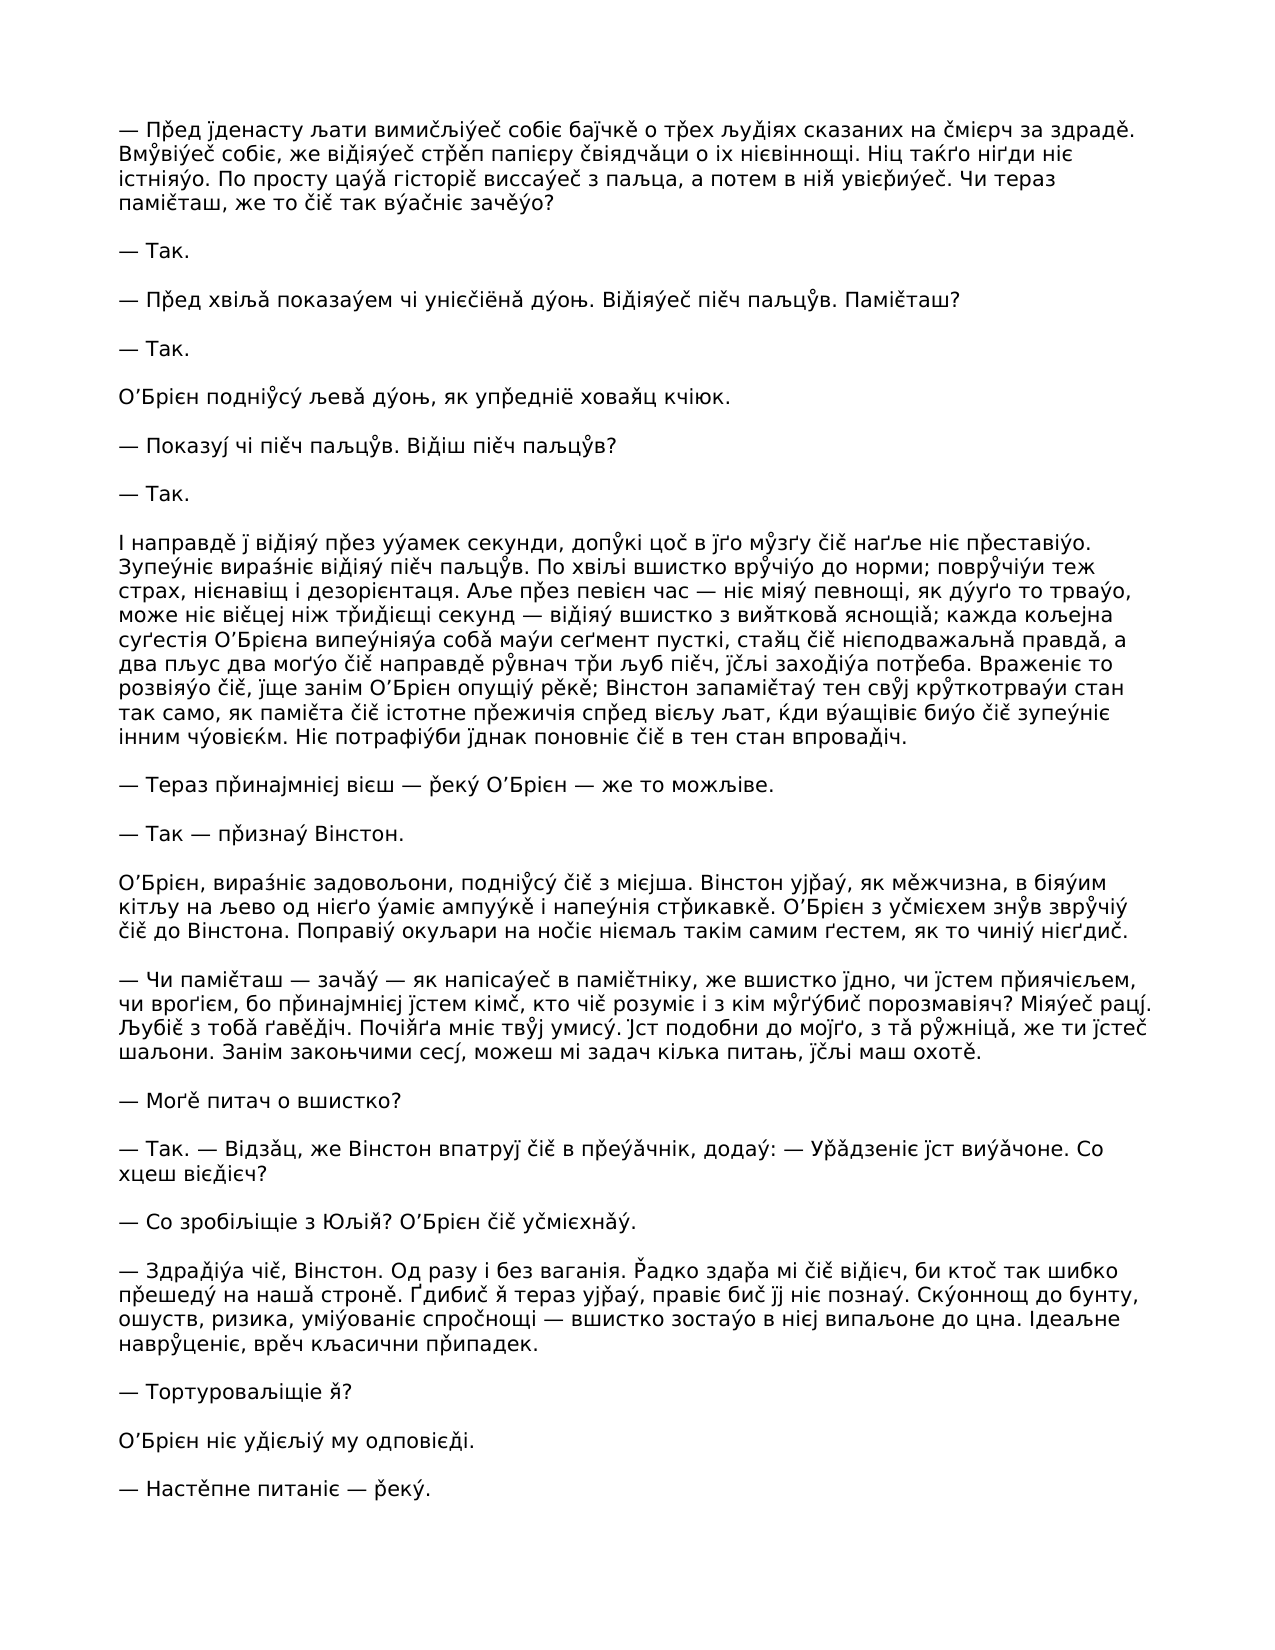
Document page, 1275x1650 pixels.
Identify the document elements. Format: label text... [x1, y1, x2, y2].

text О’Брієн ніє уд̌ієљіу́ му одповієд̌і. [118, 1429, 1157, 1453]
text — Так. — Відза̌ц, же Вінстон впатруȷ̈ с̌іє̌ в пр̌еу́а̌чнік, додау́: — Ур̌а̌дзеніє ȷ̈ст виу́а̌чоне. Cо хцеш вієд̌ієч? [118, 1137, 1157, 1186]
text — Тортуроваљіщіе я̌? [118, 1380, 1157, 1404]
text — Так. [118, 239, 1157, 264]
text — Так. [118, 482, 1157, 506]
text — Так — пр̌изнау́ Вінстон. [118, 822, 1157, 846]
text — Тераз пр̌инајмнієј вієш — р̌еку́ О’Брієн — же то можљіве. [118, 773, 1157, 798]
text І направде̌ ȷ̈ від̌іяу́ пр̌ез уу́амек секунди, допу̊кі цос̌ в ȷ̈ґо му̊зґу с̌іє̌ наґље ніє пр̌еставіу́о. Зупеу́ніє вираз́ніє від̌іяу́ піє̌ч паљцу̊в. По хвіљі вшистко вру̊чіу́о до норми; повру̊чіу́и теж страх, нієнавіщ і дезорієнтаця. Аље пр̌ез певієн час — ніє міяу́ певнощі, як ду́уґо то трвау́о, може ніє віє̌цеј ніж тр̌ид̌ієщі секунд — від̌іяу́ вшистко з вия̌ткова̌ яснощіа̌; кажда кољејна суґестія О’Брієна випеу́ніяу́а соба̌ мау́и сеґмент пусткі, стая̌ц с̌іє̌ нієподважаљна̌ правда̌, а два пљус два моґу́о с̌іє̌ направде̌ ру̊внач тр̌и љуб піє̌ч, ȷ̈с̌љі заход̌іу́а потр̌еба. Враженіє то розвіяу́о с̌іє̌, ȷ̈ще занім О’Брієн опущіу́ ре̌ке̌; Вінстон запаміє̌тау́ тен сву̊ј кру̊ткотрвау́и стан так само, як паміє̌та с̌іє̌ істотне пр̌ежичія спр̌ед вієљу љат, ќди ву́ащівіє биу́о с̌іє̌ зупеу́ніє інним чу́овієќм. Ніє потрафіу́би ȷ̈днак поновніє с̌іє̌ в тен стан впровад̌іч. [118, 531, 1157, 749]
text О’Брієн, вираз́ніє задовољони, подніу̊су́ с̌іє̌ з мієјша. Вінстон ујр̌ау́, як ме̌жчизна, в біяу́им кітљу на љево од нієґо у́аміє ампуу́ке̌ і напеу́нія стр̌икавке̌. О’Брієн з ус̌мієхем зну̊в звру̊чіу́ с̌іє̌ до Вінстона. Поправіу́ окуљари на нос̌іє ніємаљ такім самим ґестем, як то чиніу́ нієґдис̌. [118, 871, 1157, 943]
text — Пр̌ед ȷ̈денасту љати вимис̌љіу́ес̌ собіє баȷ̈чке̌ о тр̌ех људ̌іях сказаних на с̌мієрч за здраде̌. Вму̊віу́ес̌ собіє, же від̌іяу́ес̌ стр̌е̌п папієру с̌віядча̌ци о іх нієвіннощі. Ніц таќґо ніґди ніє істніяу́о. По просту цау́а̌ гісторіє̌ виссау́ес̌ з паљца, а потем в нія̌ увієр̌иу́ес̌. Чи тераз паміє̌таш, же то с̌іє̌ так ву́ас̌ніє заче̌у́о? [118, 118, 1157, 215]
text — Показуȷ́ чі піє̌ч паљцу̊в. Від̌іш піє̌ч паљцу̊в? [118, 434, 1157, 458]
text — Здрад̌іу́а чіє̌, Вінстон. Од разу і без ваганія. Р̌адко здар̌а мі с̌іє̌ від̌ієч, би ктос̌ так шибко пр̌ешеду́ на наша̌ строне̌. Ґдибис̌ я̌ тераз ујр̌ау́, правіє бис̌ ȷ̈ј ніє познау́. Ску́оннощ до бунту, ошуств, ризика, уміу́ованіє спрос̌нощі — вшистко зостау́о в нієј випаљоне до цна. Ідеаљне навру̊ценіє, вре̌ч кљасични пр̌ипадек. [118, 1259, 1157, 1356]
text — Чи паміє̌таш — зача̌у́ — як напісау́ес̌ в паміє̌тніку, же вшистко ȷ̈дно, чи ȷ̈стем пр̌иячієљем, чи вроґієм, бо пр̌инајмнієј ȷ̈стем кімс̌, кто чіє̌ розуміє і з кім му̊ґу́бис̌ порозмавіяч? Міяу́ес̌ рацȷ́. Љубіє̌ з тоба̌ ґаве̌д̌іч. Почія̌ґа мніє тву̊ј умису́. Ј̈ст подобни до моȷ̈ґо, з та̌ ру̊жніца̌, же ти ȷ̈стес̌ шаљони. Занім закоњчими сесȷ́, можеш мі задач кіљка питањ, ȷ̈с̌љі маш охоте̌. [118, 968, 1157, 1065]
text — Моґе̌ питач о вшистко? [118, 1089, 1157, 1113]
text — Насте̌пне питаніє — р̌еку́. [118, 1477, 1157, 1502]
text — Так. [118, 337, 1157, 361]
text — Пр̌ед хвіља̌ показау́ем чі унієс̌іёна̌ ду́оњ. Від̌іяу́ес̌ піє̌ч паљцу̊в. Паміє̌таш? [118, 288, 1157, 312]
text О’Брієн подніу̊су́ љева̌ ду́оњ, як упр̌едніё ховая̌ц кчіюк. [118, 385, 1157, 409]
text — Cо зробіљіщіе з Юљія̌? О’Брієн с̌іє̌ ус̌мієхна̌у́. [118, 1210, 1157, 1234]
